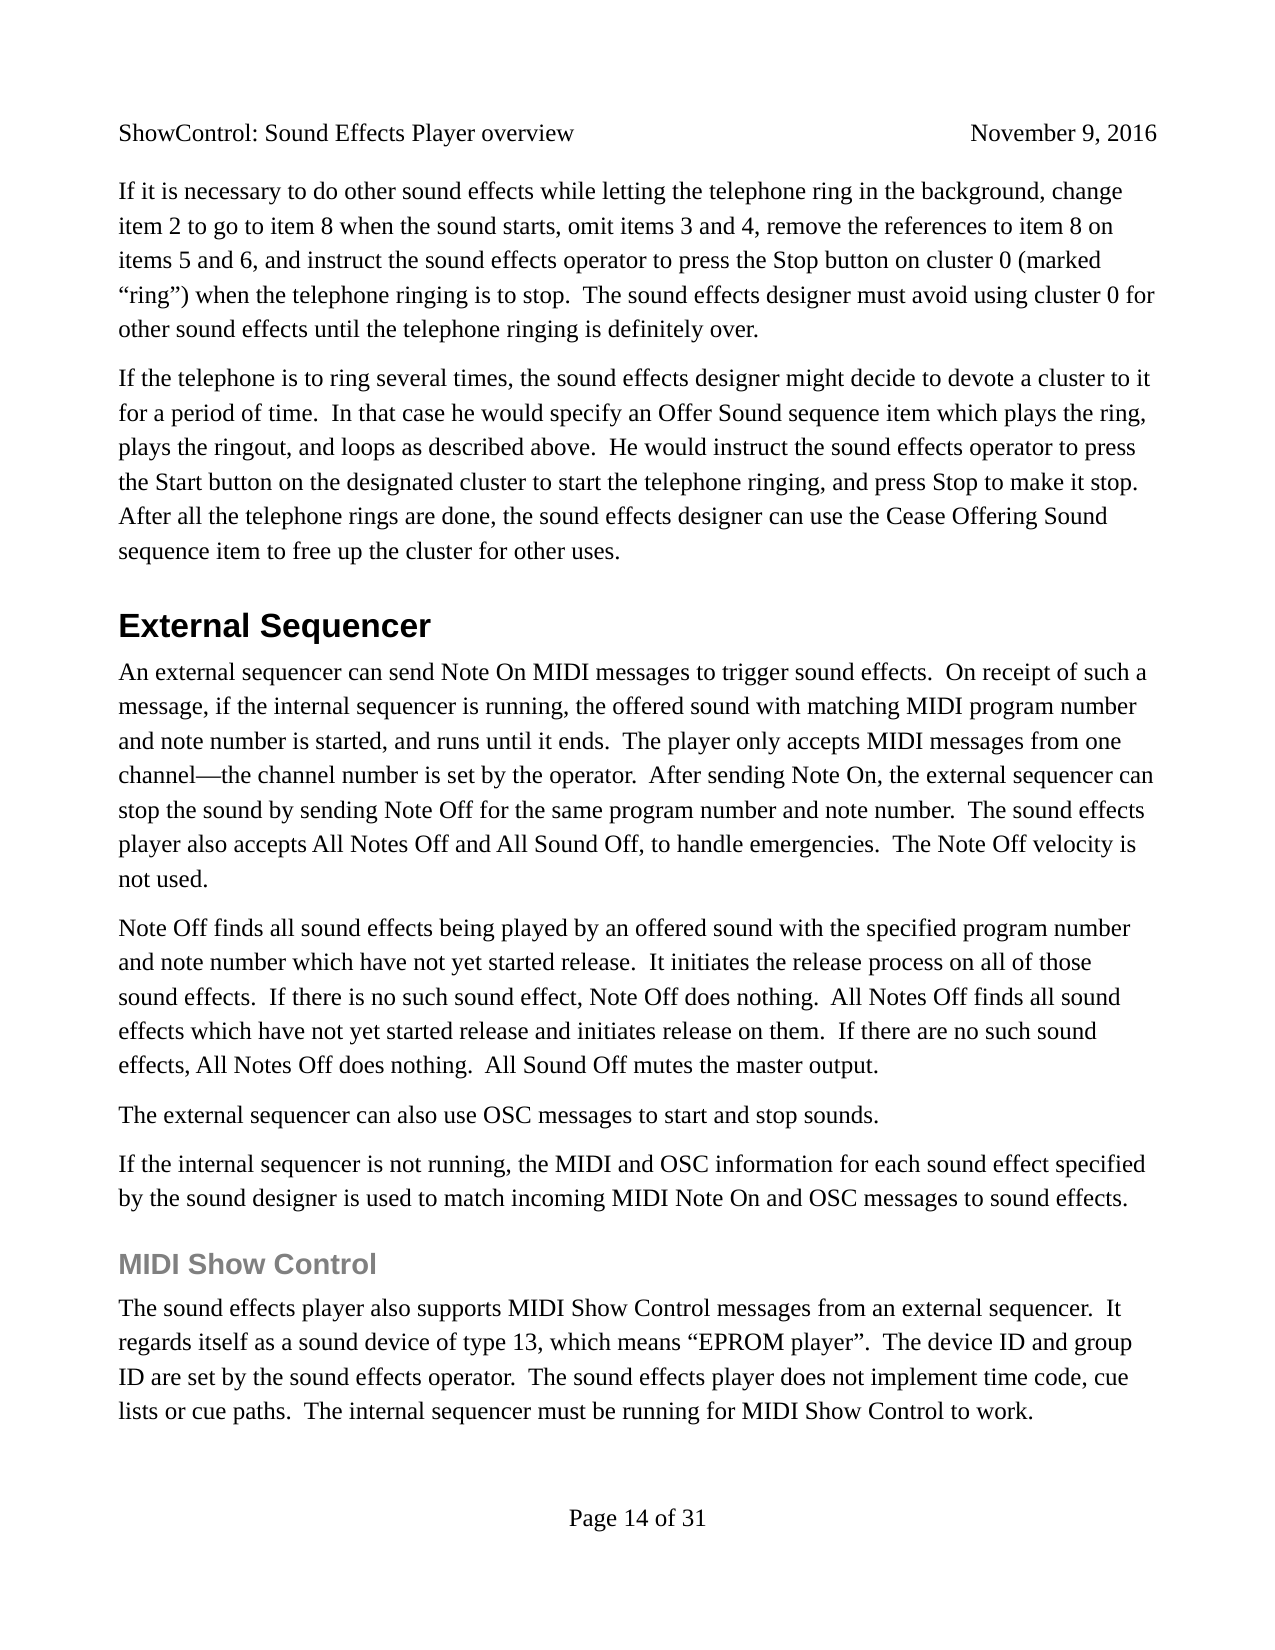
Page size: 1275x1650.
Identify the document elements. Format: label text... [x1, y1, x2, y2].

text If the telephone is to ring several times, the sound effects designer might decide to devote a cluster to it for a period of time. In that case he would specify an Offer Sound sequence item which plays the ring, plays the ringout, and loops as described above. He would instruct the sound effects operator to press the Start button on the designated cluster to start the telephone ringing, and press Stop to make it stop. After all the telephone rings are done, the sound effects designer can use the Cease Offering Sound sequence item to free up the cluster for other uses. [118, 363, 1157, 564]
subtitle External Sequencer [118, 606, 1157, 644]
text Note Off finds all sound effects being played by an offered sound with the specified program number and note number which have not yet started release. It initiates the release process on all of those sound effects. If there is no such sound effect, Note Off does nothing. All Notes Off finds all sound effects which have not yet started release and initiates release on them. If there are no such sound effects, All Notes Off does nothing. All Sound Off mutes the master output. [118, 913, 1157, 1079]
text The sound effects player also supports MIDI Show Control messages from an external sequencer. It regards itself as a sound device of type 13, which means “EPROM player”. The device ID and group ID are set by the sound effects operator. The sound effects player does not implement time code, cue lists or cue paths. The internal sequencer must be running for MIDI Show Control to work. [118, 1293, 1157, 1425]
subtitle MIDI Show Control [118, 1247, 1157, 1280]
text The external sequencer can also use OSC messages to start and stop sounds. [118, 1100, 1157, 1128]
text An external sequencer can send Note On MIDI messages to trigger sound effects. On receipt of such a message, if the internal sequencer is running, the offered sound with matching MIDI program number and note number is started, and runs until it ends. The player only accepts MIDI messages from one channel—the channel number is set by the operator. After sending Note On, the external sequencer can stop the sound by sending Note Off for the same program number and note number. The sound effects player also accepts All Notes Off and All Sound Off, to handle emergencies. The Note Off velocity is not used. [118, 657, 1157, 892]
text If the internal sequencer is not running, the MIDI and OSC information for each sound effect specified by the sound designer is used to match incoming MIDI Note On and OSC messages to sound effects. [118, 1149, 1157, 1212]
text If it is necessary to do other sound effects while letting the telephone ring in the background, change item 2 to go to item 8 when the sound starts, omit items 3 and 4, remove the references to item 8 on items 5 and 6, and instruct the sound effects operator to press the Stop button on cluster 0 (marked “ring”) when the telephone ringing is to stop. The sound effects designer must avoid using cluster 0 for other sound effects until the telephone ringing is definitely over. [118, 176, 1157, 343]
